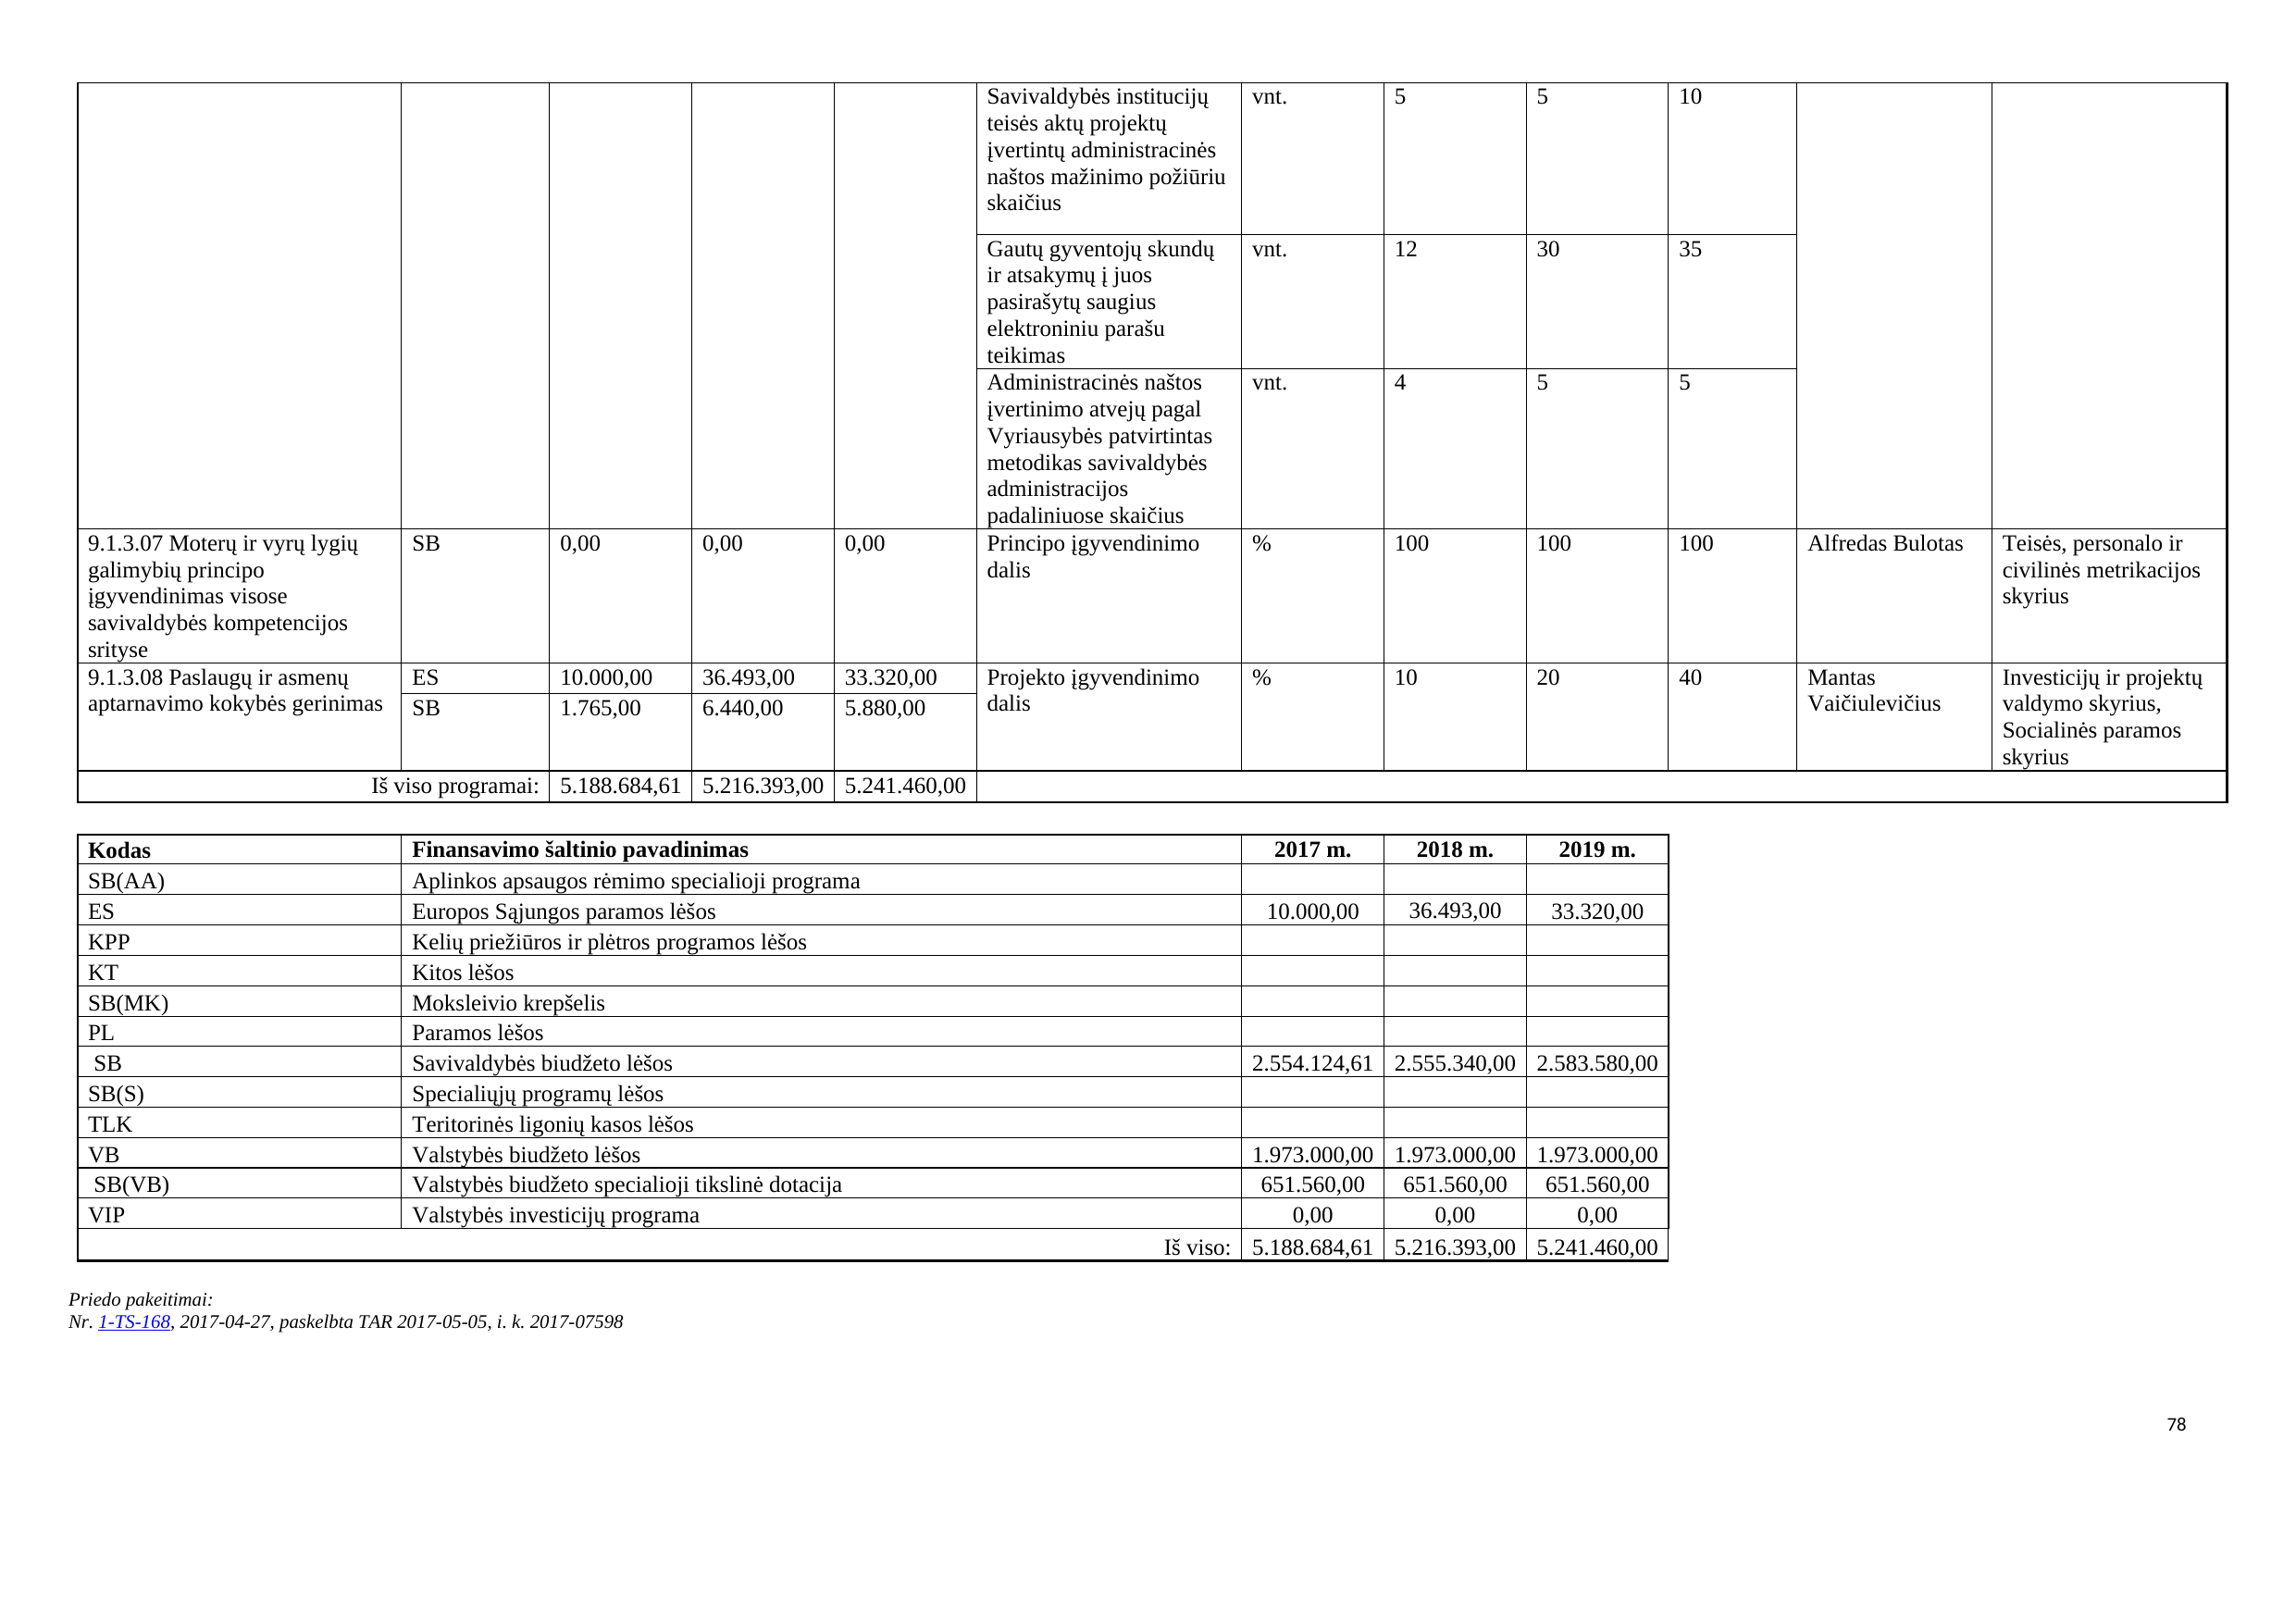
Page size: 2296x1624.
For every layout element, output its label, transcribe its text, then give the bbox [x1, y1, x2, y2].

table_cell 10.000,00 [550, 663, 691, 692]
table_cell [1797, 1167, 1992, 1197]
table_cell vnt. [1242, 83, 1384, 234]
table_cell Mantas Vaičiulevičius [1797, 663, 1992, 770]
table_cell [1992, 803, 2227, 834]
table_cell Valstybės biudžeto specialioji tikslinė dotacija [402, 1169, 1241, 1197]
table_cell Kodas [79, 836, 401, 863]
table_cell Moksleivio krepšelis [402, 986, 1241, 1015]
table_cell [1384, 986, 1526, 1015]
table_cell 5.216.393,00 [692, 772, 834, 801]
table_cell KPP [79, 925, 401, 955]
table_cell 30 [1527, 235, 1668, 367]
table_cell 33.320,00 [1527, 895, 1668, 924]
table_cell 40 [1669, 663, 1796, 770]
table_cell [1527, 1017, 1668, 1046]
table_cell 9.1.3.08 Paslaugų ir asmenų aptarnavimo kokybės gerinimas [79, 663, 401, 770]
table_cell [1669, 955, 1797, 985]
table_cell [1797, 1107, 1992, 1137]
table_cell [1797, 955, 1992, 985]
table_cell [834, 803, 976, 834]
table_cell Specialiųjų programų lėšos [402, 1077, 1241, 1107]
table_cell 100 [1384, 529, 1526, 663]
table_cell [1242, 803, 1384, 834]
table_cell Savivaldybės biudžeto lėšos [402, 1047, 1241, 1076]
table_cell [1992, 986, 2227, 1015]
table_cell Savivaldybės institucijų teisės aktų projektų įvertintų administracinės naštos mažinimo požiūriu skaičius [977, 83, 1241, 234]
table_cell 5 [1527, 83, 1668, 234]
table_cell Finansavimo šaltinio pavadinimas [402, 836, 1241, 863]
table_cell [1992, 834, 2227, 863]
table_cell vnt. [1242, 235, 1384, 367]
table_cell [1797, 1046, 1992, 1076]
table_cell [1669, 1076, 1797, 1107]
table_cell [1669, 986, 1797, 1015]
table_cell 5.880,00 [835, 694, 976, 770]
table_cell [1992, 894, 2227, 924]
table_cell [1797, 1076, 1992, 1107]
table_cell 1.973.000,00 [1527, 1138, 1668, 1167]
table_cell 20 [1527, 663, 1668, 770]
table_cell 2.555.340,00 [1384, 1047, 1526, 1076]
table_cell 12 [1384, 235, 1526, 367]
table_cell 2019 m. [1527, 836, 1668, 863]
table_cell 100 [1527, 529, 1668, 663]
table_cell [1797, 834, 1992, 863]
table_cell Paramos lėšos [402, 1017, 1241, 1046]
table_cell Alfredas Bulotas [1797, 529, 1992, 663]
table_cell [1992, 1076, 2227, 1107]
table_cell 33.320,00 [835, 663, 976, 692]
table_cell [78, 803, 402, 834]
table_cell 651.560,00 [1242, 1169, 1384, 1197]
table_cell KT [79, 956, 401, 985]
table_cell [402, 83, 549, 528]
table_cell [1797, 1228, 1992, 1259]
table_cell 1.765,00 [550, 694, 691, 770]
text Nr. 1-TS-168, 2017-04-27, paskelbta TAR 2017-05-05, i. k. 2017-07598 [68, 1310, 2186, 1333]
table_cell SB(S) [79, 1077, 401, 1107]
table_cell [550, 83, 691, 528]
table_cell [1384, 803, 1526, 834]
table_cell TLK [79, 1108, 401, 1137]
table_cell [1384, 1108, 1526, 1137]
table_cell [1242, 1077, 1384, 1107]
table_cell [1669, 834, 1797, 863]
table_cell 5 [1669, 369, 1796, 528]
table_cell Gautų gyventojų skundų ir atsakymų į juos pasirašytų saugius elektroniniu parašu teikimas [977, 235, 1241, 367]
table_cell 2.583.580,00 [1527, 1047, 1668, 1076]
table_cell 2.554.124,61 [1242, 1047, 1384, 1076]
table_cell SB(VB) [79, 1169, 401, 1197]
table_cell [976, 803, 1242, 834]
table_cell ES [79, 895, 401, 924]
table_cell [1992, 1137, 2227, 1167]
table_cell [1242, 864, 1384, 894]
table_cell 0,00 [550, 529, 691, 663]
table_cell [1797, 924, 1992, 955]
table_cell [1527, 986, 1668, 1015]
table_cell 1.973.000,00 [1384, 1138, 1526, 1167]
table_cell 9.1.3.07 Moterų ir vyrų lygių galimybių principo įgyvendinimas visose savivaldybės kompetencijos srityse [79, 529, 401, 663]
table_cell [1797, 1137, 1992, 1167]
table_cell 2017 m. [1242, 836, 1384, 863]
table_cell [1797, 1197, 1992, 1228]
table_cell % [1242, 663, 1384, 770]
table_cell 651.560,00 [1384, 1169, 1526, 1197]
table_cell 6.440,00 [692, 694, 834, 770]
table_cell [1992, 1107, 2227, 1137]
table_cell [1992, 955, 2227, 985]
table_cell [1384, 864, 1526, 894]
table_cell SB [402, 529, 549, 663]
table_cell [1669, 1016, 1797, 1046]
table_cell [1669, 924, 1797, 955]
table_cell 0,00 [1384, 1198, 1526, 1228]
table_cell [692, 803, 834, 834]
table_cell 5.188.684,61 [1242, 1229, 1384, 1259]
table_cell 4 [1384, 369, 1526, 528]
table_cell [1669, 1167, 1797, 1197]
table_cell Valstybės investicijų programa [402, 1198, 1241, 1228]
table_cell SB [79, 1047, 401, 1076]
table_cell [1669, 1228, 1797, 1259]
table_cell [1669, 1197, 1797, 1228]
table_cell 100 [1669, 529, 1796, 663]
table_cell [1797, 894, 1992, 924]
table_cell % [1242, 529, 1384, 663]
table_cell 5 [1527, 369, 1668, 528]
table_cell [1797, 1016, 1992, 1046]
table_cell Investicijų ir projektų valdymo skyrius, Socialinės paramos skyrius [1992, 663, 2226, 770]
table_cell Europos Sąjungos paramos lėšos [402, 895, 1241, 924]
table_cell VIP [79, 1198, 401, 1228]
table_cell 1.973.000,00 [1242, 1138, 1384, 1167]
table_cell 5.188.684,61 [550, 772, 691, 801]
table_cell 0,00 [835, 529, 976, 663]
table_cell [1992, 1228, 2227, 1259]
table_cell [1527, 956, 1668, 985]
table_cell [1992, 924, 2227, 955]
table_cell [1384, 1077, 1526, 1107]
table_cell [692, 83, 834, 528]
table_cell [1527, 1108, 1668, 1137]
table_cell 2018 m. [1384, 836, 1526, 863]
table_cell [1242, 1108, 1384, 1137]
table_cell VB [79, 1138, 401, 1167]
table_cell [1797, 803, 1992, 834]
table_cell [1384, 956, 1526, 985]
table_cell 5.241.460,00 [1527, 1229, 1668, 1259]
table_cell 35 [1669, 235, 1796, 367]
table_cell 5.216.393,00 [1384, 1229, 1526, 1259]
table_cell [1992, 83, 2226, 528]
table_cell [1669, 803, 1797, 834]
table_cell Kitos lėšos [402, 956, 1241, 985]
table_cell [1992, 1167, 2227, 1197]
table_cell 5 [1384, 83, 1526, 234]
table_cell [1527, 925, 1668, 955]
table_cell 10 [1384, 663, 1526, 770]
table_cell SB(AA) [79, 864, 401, 894]
table_cell [1797, 863, 1992, 894]
text Priedo pakeitimai: [68, 1288, 2186, 1310]
table_cell 36.493,00 [1384, 895, 1526, 924]
table_cell vnt. [1242, 369, 1384, 528]
table_cell [1242, 986, 1384, 1015]
table_cell Aplinkos apsaugos rėmimo specialioji programa [402, 864, 1241, 894]
table_cell [1669, 1137, 1797, 1167]
table_cell [1992, 1046, 2227, 1076]
table_cell [1669, 863, 1797, 894]
table_cell 0,00 [1242, 1198, 1384, 1228]
table_cell Administracinės naštos įvertinimo atvejų pagal Vyriausybės patvirtintas metodikas savivaldybės administracijos padaliniuose skaičius [977, 369, 1241, 528]
table_cell [1992, 1016, 2227, 1046]
table_cell [1797, 83, 1992, 528]
table_cell [1669, 1107, 1797, 1137]
table_cell [1384, 1017, 1526, 1046]
table_cell [1797, 986, 1992, 1015]
table_cell [835, 83, 976, 528]
table_cell [79, 83, 401, 528]
table_cell 0,00 [692, 529, 834, 663]
table_cell 36.493,00 [692, 663, 834, 692]
table_cell Iš viso: [79, 1229, 1241, 1259]
table_cell Iš viso programai: [79, 772, 549, 801]
table_cell [550, 803, 692, 834]
table_cell [1242, 1017, 1384, 1046]
table_cell [1527, 864, 1668, 894]
table_cell [1527, 1077, 1668, 1107]
table_cell Kelių priežiūros ir plėtros programos lėšos [402, 925, 1241, 955]
table_cell [1669, 894, 1797, 924]
table_cell [1526, 803, 1669, 834]
table_cell Teisės, personalo ir civilinės metrikacijos skyrius [1992, 529, 2226, 663]
table_cell SB(MK) [79, 986, 401, 1015]
table_cell [1992, 863, 2227, 894]
table_cell Principo įgyvendinimo dalis [977, 529, 1241, 663]
table_cell SB [402, 694, 549, 770]
table_cell [1992, 1197, 2227, 1228]
table_cell [1669, 1046, 1797, 1076]
table_cell ES [402, 663, 549, 692]
table_cell Projekto įgyvendinimo dalis [977, 663, 1241, 770]
table_cell Valstybės biudžeto lėšos [402, 1138, 1241, 1167]
table_cell 651.560,00 [1527, 1169, 1668, 1197]
table_cell [1242, 925, 1384, 955]
table_cell [1242, 956, 1384, 985]
table_cell [402, 803, 550, 834]
table_cell Teritorinės ligonių kasos lėšos [402, 1108, 1241, 1137]
table_cell 0,00 [1527, 1198, 1668, 1228]
table_cell 5.241.460,00 [835, 772, 976, 801]
table_cell 10 [1669, 83, 1796, 234]
table_cell [1384, 925, 1526, 955]
table_cell PL [79, 1017, 401, 1046]
table_cell 10.000,00 [1242, 895, 1384, 924]
table_cell [977, 772, 2226, 801]
